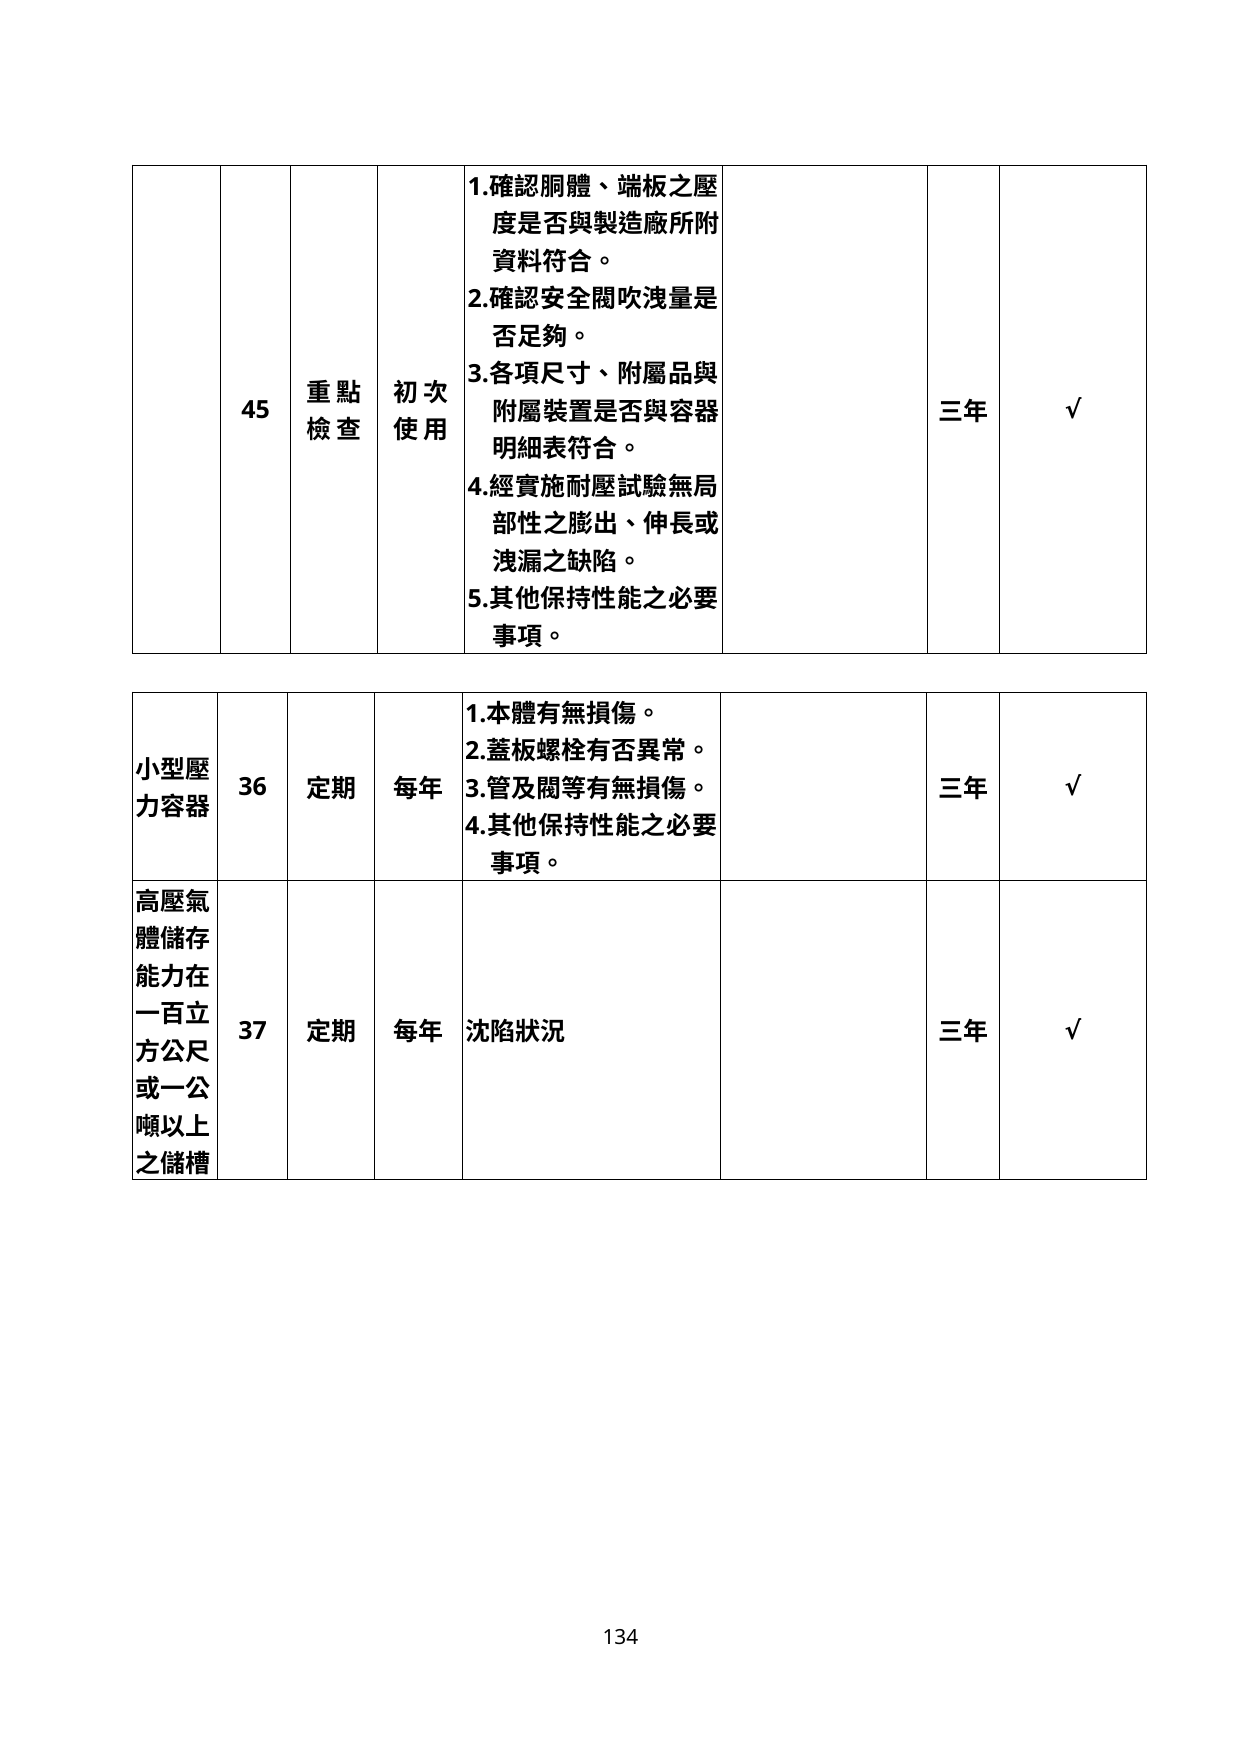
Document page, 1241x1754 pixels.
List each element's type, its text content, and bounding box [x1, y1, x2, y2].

table_header 每年 [375, 693, 462, 880]
table_cell √ [1000, 881, 1146, 1179]
table_cell 三年 [928, 166, 999, 653]
table_cell 每年 [375, 881, 462, 1179]
table_cell [723, 166, 927, 653]
table_cell 沈陷狀況 [463, 881, 720, 1179]
table_header √ [1000, 693, 1146, 880]
table_cell √ [1000, 166, 1146, 653]
table_cell [133, 166, 220, 653]
table_cell 45 [221, 166, 290, 653]
table_cell 三年 [927, 881, 999, 1179]
table_cell 高壓氣體儲存能力在一百立方公尺或一公噸以上之儲槽 [133, 881, 217, 1179]
table_cell [721, 881, 926, 1179]
table_header 小型壓力容器 [133, 693, 217, 880]
table_cell 重 點 檢 查 [291, 166, 377, 653]
table_header [721, 693, 926, 880]
table_header 三年 [927, 693, 999, 880]
table_cell 初 次 使 用 [378, 166, 464, 653]
table_cell 定期 [288, 881, 374, 1179]
table_header 1.本體有無損傷。 2.蓋板螺栓有否異常。 3.管及閥等有無損傷。 4.其他保持性能之必要事項。 [463, 693, 720, 880]
table_cell 37 [218, 881, 287, 1179]
table_cell 1.確認胴體、端板之壓度是否與製造廠所附資料符合。 2.確認安全閥吹洩量是否足夠。 3.各項尺寸、附屬品與附屬裝置是否與容器明細表符合。 4.經實施耐壓試驗無局部性之膨出、伸長或洩漏之缺陷。 5.其他保持性能之必要事項。 [465, 166, 722, 653]
table_header 36 [218, 693, 287, 880]
table_header 定期 [288, 693, 374, 880]
